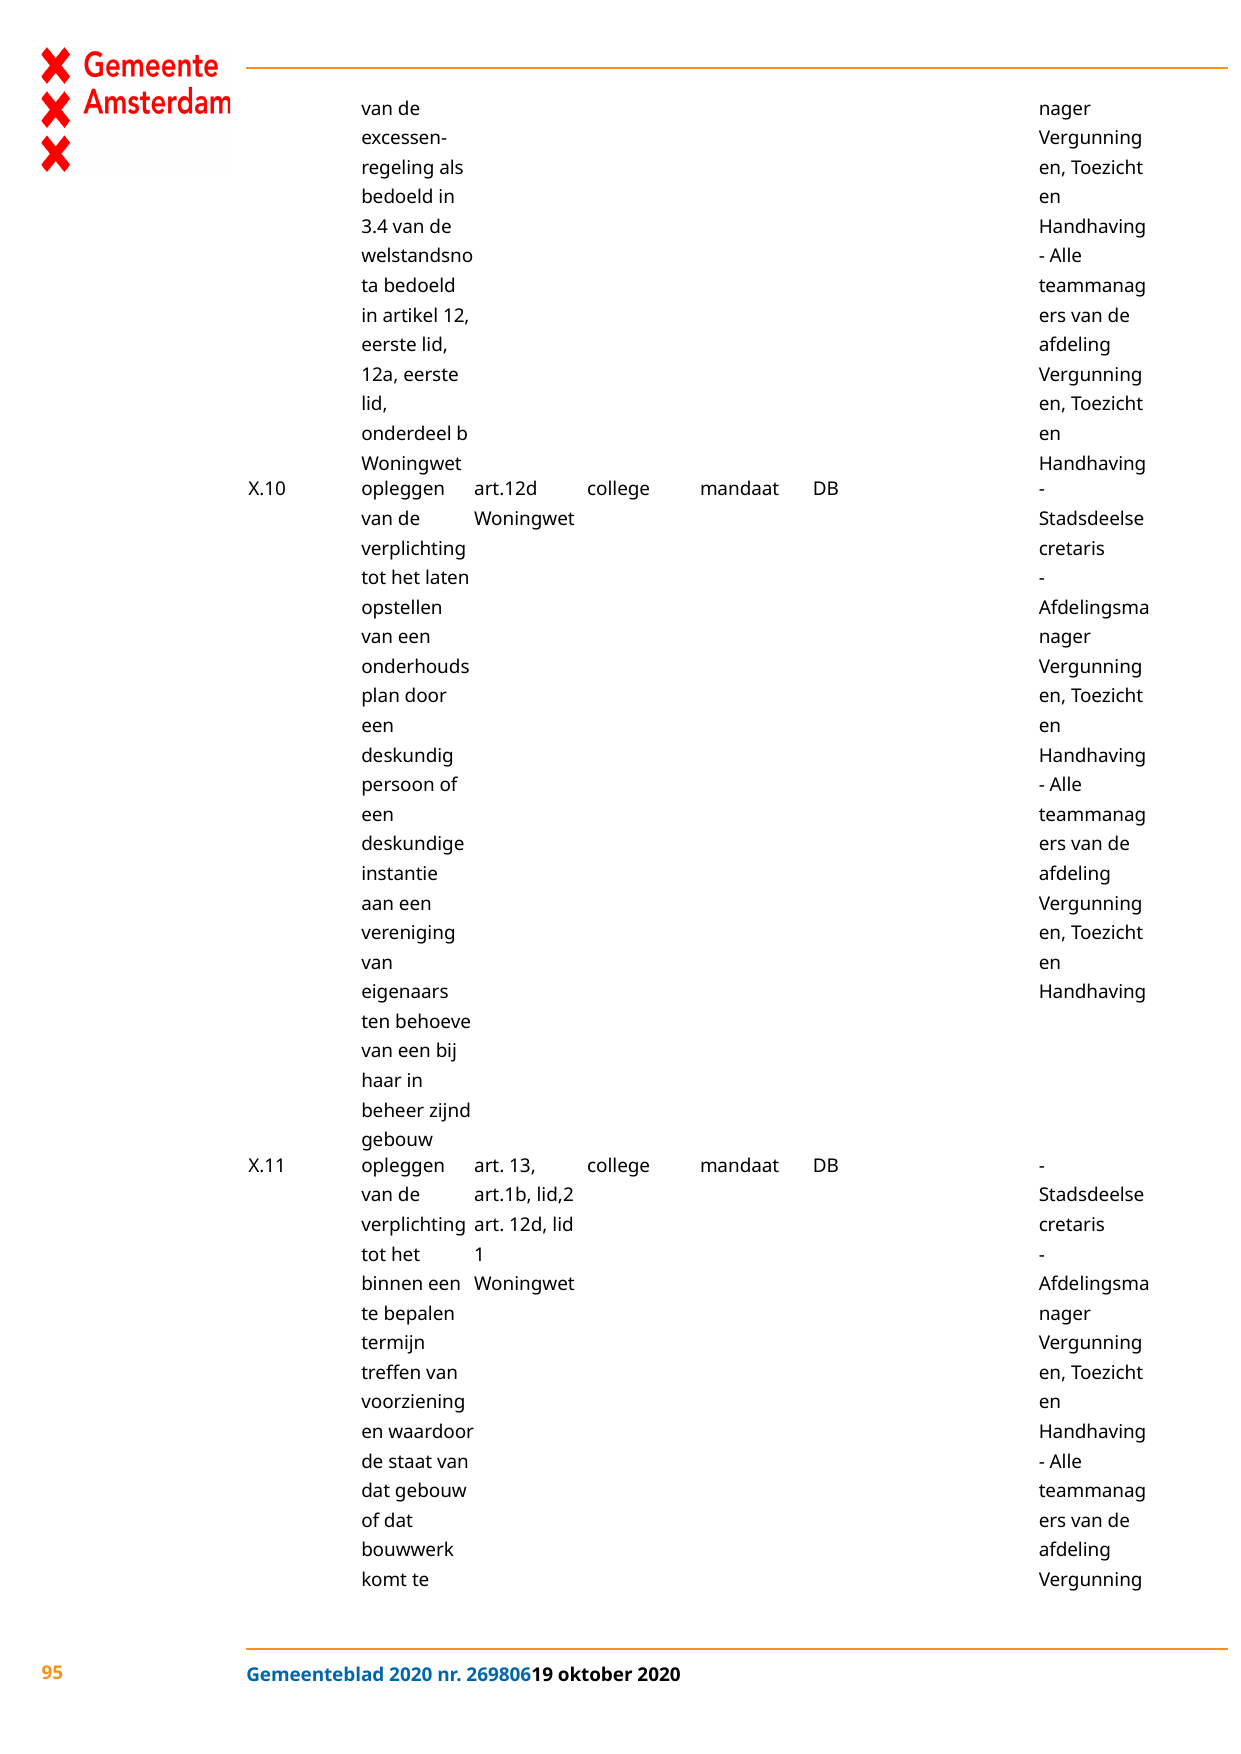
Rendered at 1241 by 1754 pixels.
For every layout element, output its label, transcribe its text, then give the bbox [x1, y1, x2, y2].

table_cell [474, 95, 587, 476]
table_cell - Stadsdeelsecretaris - Afdelingsmanager Vergunningen, Toezicht en Handhaving - Alle teammanagers van de afdeling Vergunningen, Toezicht en Handhaving [1039, 476, 1152, 1152]
table_cell [248, 95, 361, 476]
table_cell mandaat [700, 476, 813, 1152]
table_cell nager Vergunningen, Toezicht en Handhaving - Alle teammanagers van de afdeling Vergunningen, Toezicht en Handhaving [1039, 95, 1152, 476]
table_cell [926, 476, 1038, 1152]
table_cell art. 13, art.1b, lid,2 art. 12d, lid 1 Woningwet [474, 1152, 587, 1592]
table_cell [700, 95, 813, 476]
picture [41, 47, 231, 172]
table_cell X.11 [248, 1152, 361, 1592]
table_cell [926, 95, 1038, 476]
table_cell mandaat [700, 1152, 813, 1592]
table_cell [587, 95, 700, 476]
table_cell college [587, 1152, 700, 1592]
table_cell opleggen van de verplichting tot het laten opstellen van een onderhoudsplan door een deskundig persoon of een deskundige instantie aan een vereniging van eigenaars ten behoeve van een bij haar in beheer zijnd gebouw [361, 476, 474, 1152]
table_cell opleggen van de verplichting tot het binnen een te bepalen termijn treffen van voorzieningen waardoor de staat van dat gebouw of dat bouwwerk komt te [361, 1152, 474, 1592]
table_cell art.12d Woningwet [474, 476, 587, 1152]
table_cell DB [813, 1152, 926, 1592]
table_cell [813, 95, 926, 476]
table_cell college [587, 476, 700, 1152]
table_cell X.10 [248, 476, 361, 1152]
table_cell van de excessen-regeling als bedoeld in 3.4 van de welstandsnota bedoeld in artikel 12, eerste lid, 12a, eerste lid, onderdeel b Woningwet [361, 95, 474, 476]
table_cell [926, 1152, 1038, 1592]
table_cell DB [813, 476, 926, 1152]
table_cell - Stadsdeelsecretaris - Afdelingsmanager Vergunningen, Toezicht en Handhaving - Alle teammanagers van de afdeling Vergunning [1039, 1152, 1152, 1592]
